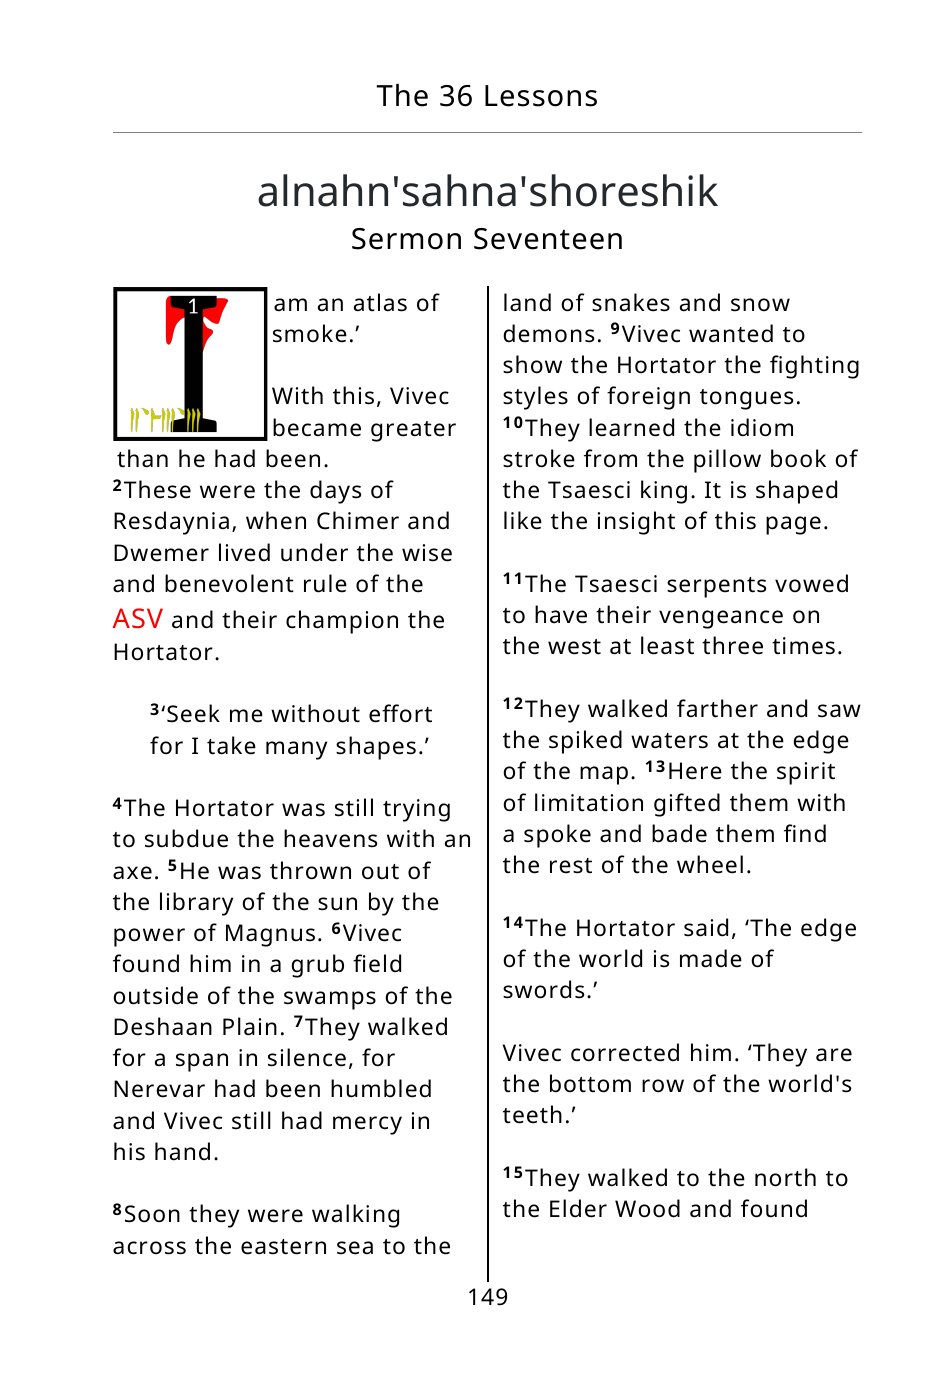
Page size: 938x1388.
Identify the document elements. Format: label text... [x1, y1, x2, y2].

text 4The Hortator was still trying to subdue the heavens with an axe. 5He was thrown out of the library of the sun by the power of Magnus. 6Vivec found him in a grub field outside of the swamps of the Deshaan Plain. 7They walked for a span in silence, for Nerevar had been humbled and Vivec still had mercy in his hand. [112, 792, 472, 1167]
text Vivec corrected him. ‘They are the bottom row of the world's teeth.’ [502, 1037, 862, 1130]
text smoke.’ [268, 318, 472, 349]
text Sermon Seventeen [112, 218, 862, 258]
text became greater [112, 412, 472, 443]
text The 36 Lessons [112, 75, 862, 115]
text 11The Tsaesci serpents vowed to have their vengeance on the west at least three times. [502, 568, 862, 662]
text 14The Hortator said, ‘The edge of the world is made of swords.’ [502, 912, 862, 1005]
text 3‘Seek me without effort for I take many shapes.’ [150, 698, 454, 761]
text 15They walked to the north to the Elder Wood and found [502, 1162, 862, 1224]
text am an atlas of [268, 287, 472, 318]
text 12They walked farther and saw the spiked waters at the edge of the map. 13Here the spirit of limitation gifted them with a spoke and bade them find the rest of the wheel. [502, 693, 862, 880]
picture [113, 287, 268, 441]
text With this, Vivec [268, 380, 472, 412]
text 2These were the days of Resdaynia, when Chimer and Dwemer lived under the wise and benevolent rule of the ASV and their champion the Hortator. [112, 474, 472, 667]
text 8Soon they were walking across the eastern sea to the [112, 1198, 472, 1261]
text land of snakes and snow demons. 9Vivec wanted to show the Hortator the fighting styles of foreign tongues. 10They learned the idiom stroke from the pillow book of the Tsaesci king. It is shaped like the insight of this page. [502, 287, 862, 537]
text than he had been. [112, 443, 472, 474]
subtitle alnahn'sahna'shoreshik [112, 162, 862, 218]
